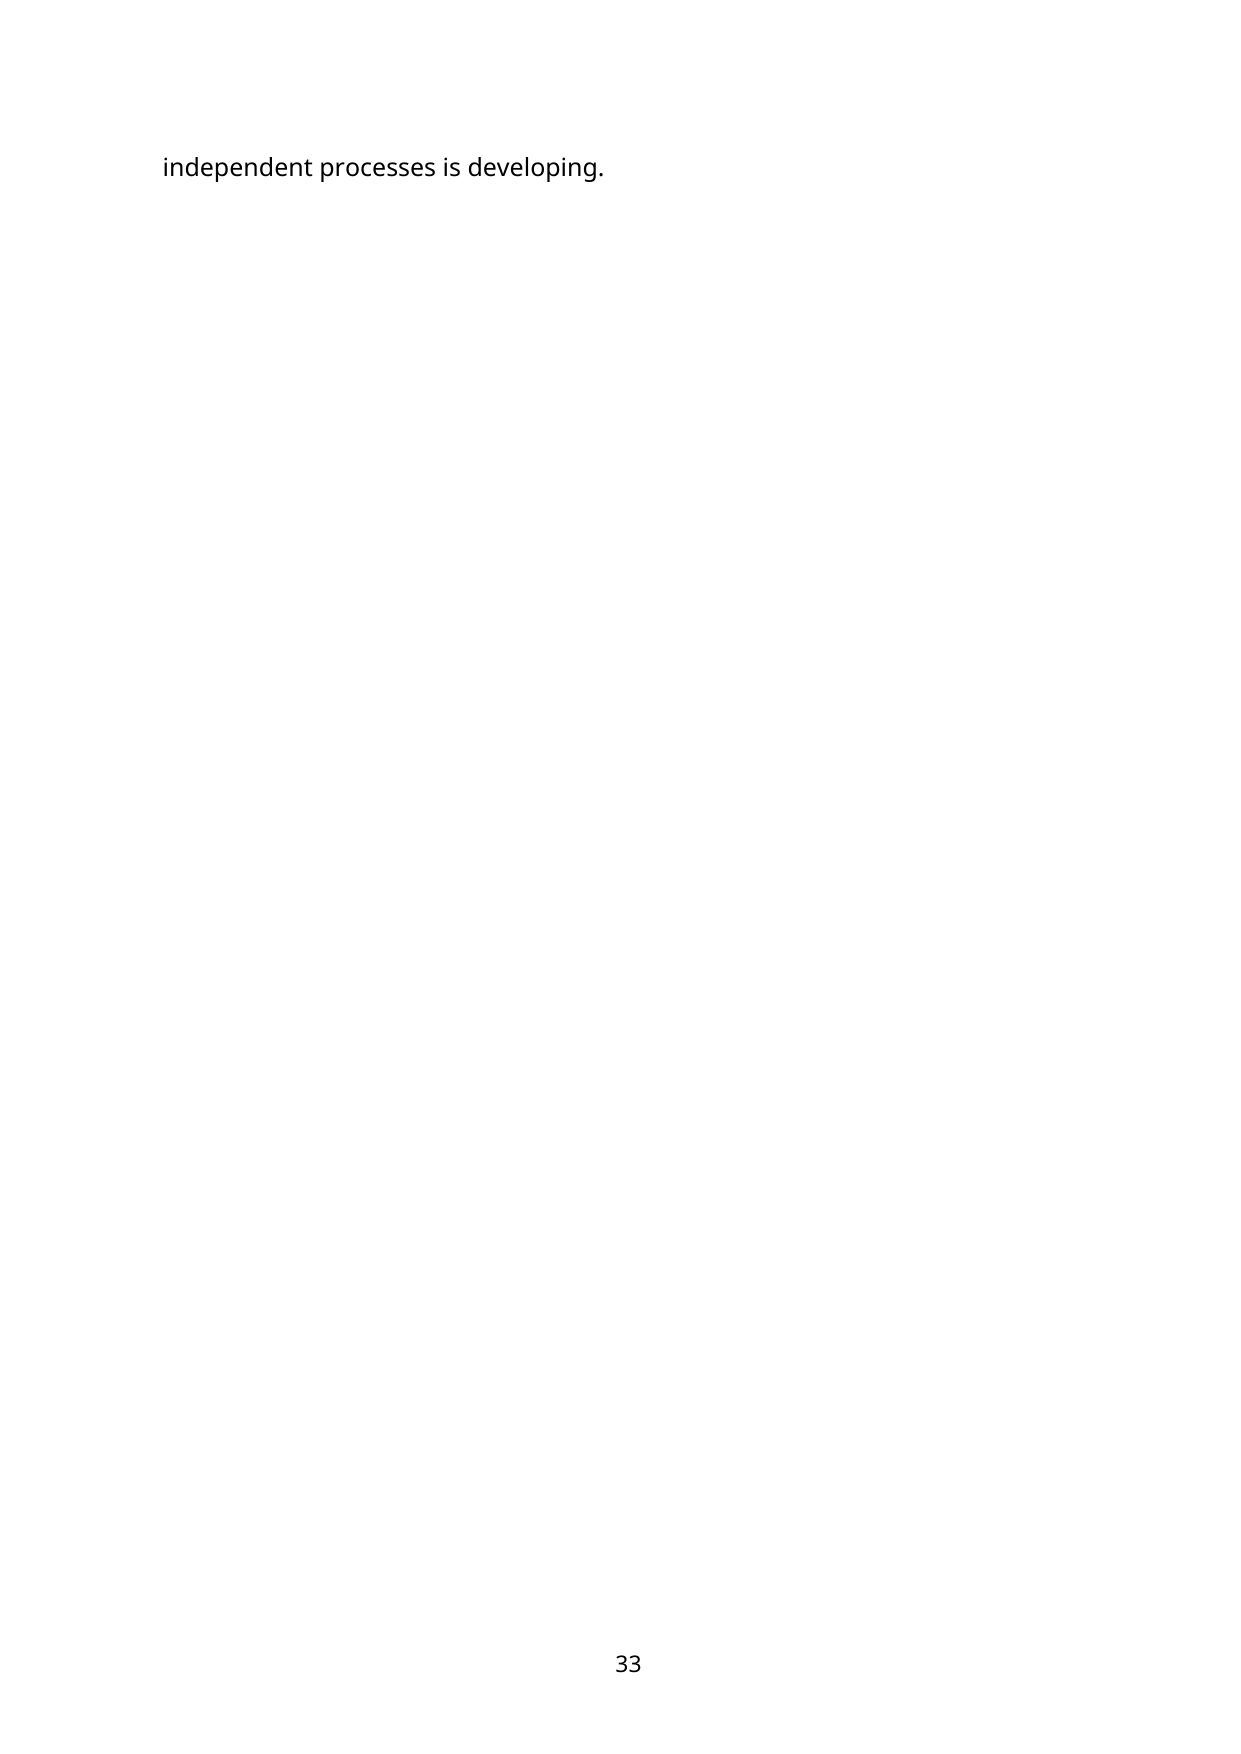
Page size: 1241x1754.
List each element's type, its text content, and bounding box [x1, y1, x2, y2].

text independent processes is developing. [162, 150, 1124, 184]
